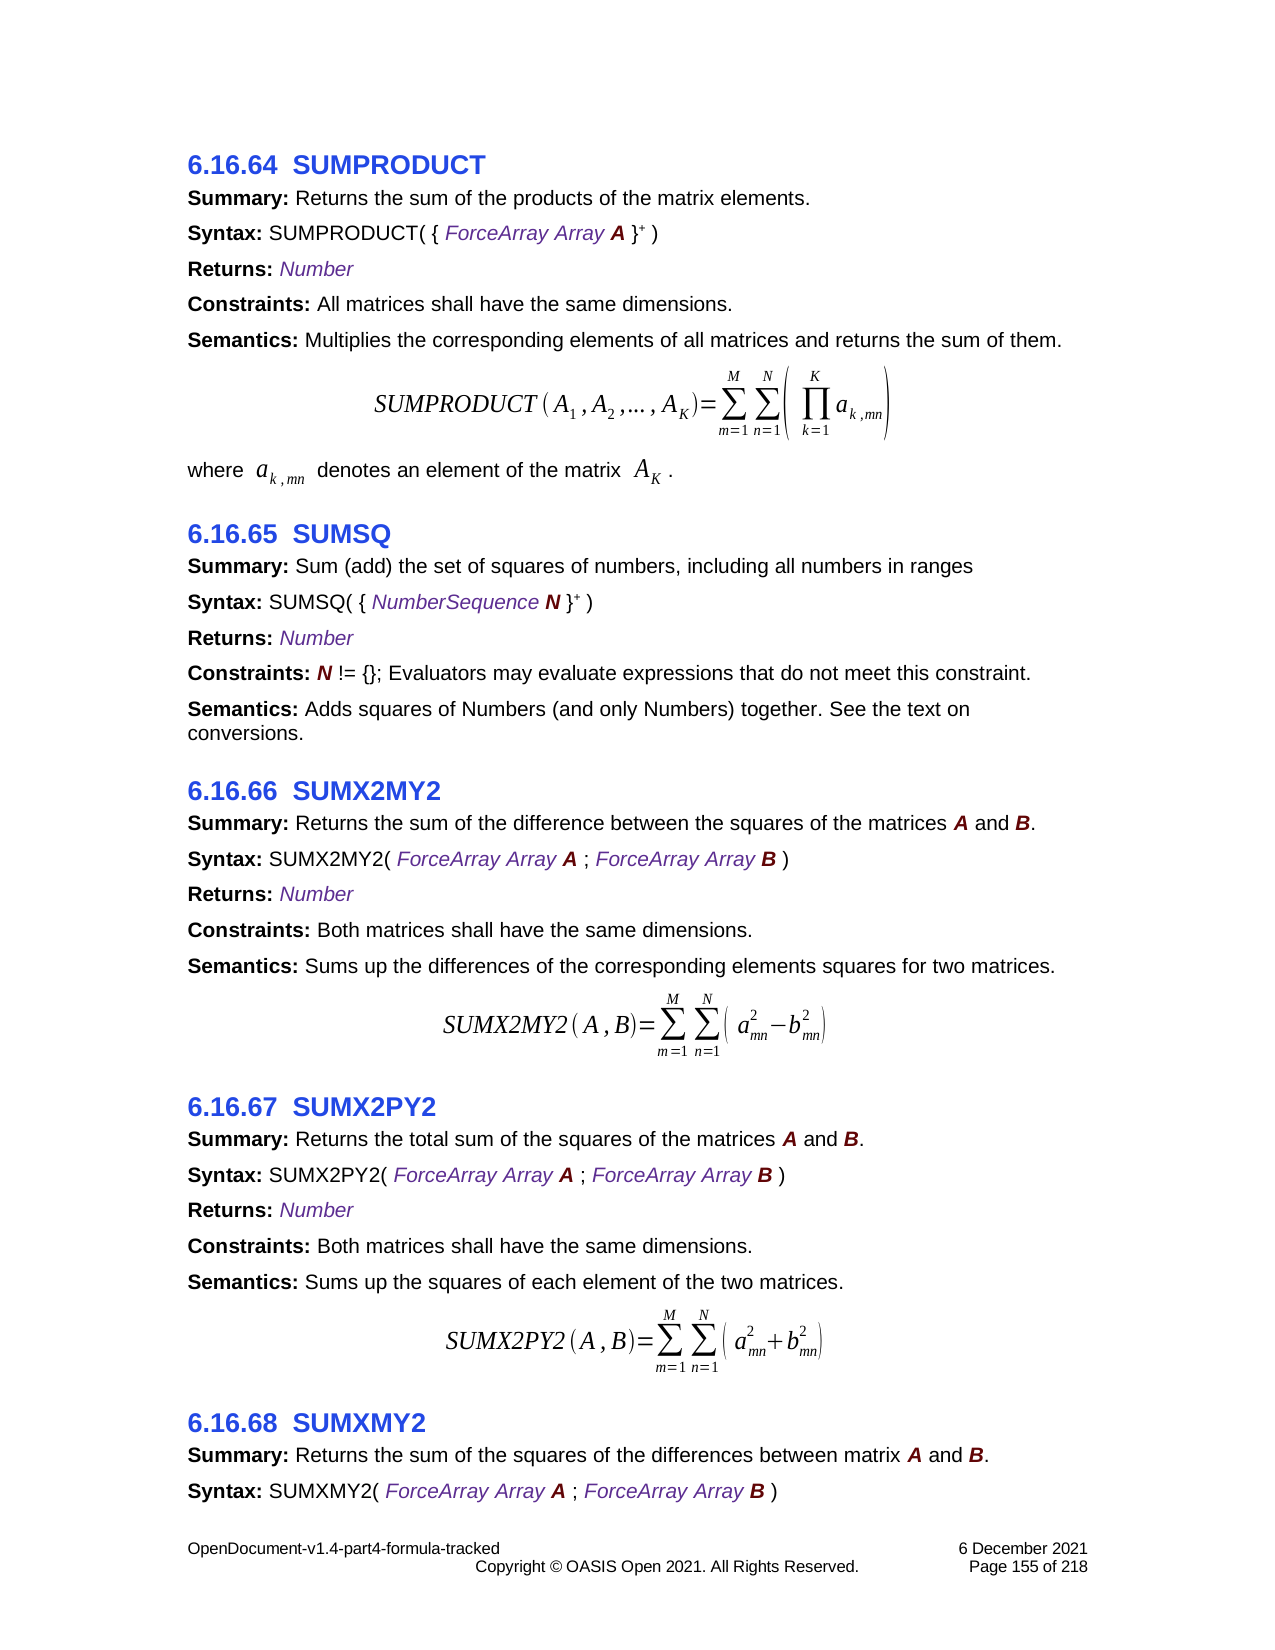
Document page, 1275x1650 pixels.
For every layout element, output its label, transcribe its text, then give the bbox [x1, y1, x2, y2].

text Returns: Number [187, 257, 1088, 281]
text Summary: Sum (add) the set of squares of numbers, including all numbers in ranges [187, 555, 1088, 578]
text Summary: Returns the sum of the squares of the differences between matrix A and B. [187, 1444, 1088, 1467]
text Returns: Number [187, 626, 1088, 650]
text Syntax: SUMSQ( { NumberSequence N }+ ) [187, 591, 1088, 614]
subtitle SUMXMY2 [187, 1408, 1088, 1438]
text Summary: Returns the total sum of the squares of the matrices A and B. [187, 1128, 1088, 1151]
text Syntax: SUMXMY2( ForceArray Array A ; ForceArray Array B ) [187, 1479, 1088, 1503]
text Constraints: All matrices shall have the same dimensions. [187, 293, 1088, 316]
text Summary: Returns the sum of the products of the matrix elements. [187, 186, 1088, 209]
text Summary: Returns the sum of the difference between the squares of the matrices A and B. [187, 812, 1088, 835]
text Semantics: Adds squares of Numbers (and only Numbers) together. See the text on conversions. [187, 697, 1088, 744]
subtitle SUMX2PY2 [187, 1092, 1088, 1122]
text Constraints: Both matrices shall have the same dimensions. [187, 918, 1088, 942]
text Constraints: N != {}; Evaluators may evaluate expressions that do not meet this constraint. [187, 662, 1088, 685]
text Syntax: SUMX2PY2( ForceArray Array A ; ForceArray Array B ) [187, 1163, 1088, 1187]
subtitle SUMPRODUCT [187, 150, 1088, 180]
subtitle SUMSQ [187, 519, 1088, 549]
text Returns: Number [187, 1199, 1088, 1222]
text Semantics: Sums up the squares of each element of the two matrices. [187, 1270, 1088, 1294]
text where denotes an element of the matrix . [187, 454, 1088, 488]
text Constraints: Both matrices shall have the same dimensions. [187, 1234, 1088, 1258]
text Semantics: Multiplies the corresponding elements of all matrices and returns the sum of them. [187, 328, 1088, 352]
text Syntax: SUMX2MY2( ForceArray Array A ; ForceArray Array B ) [187, 847, 1088, 871]
text Syntax: SUMPRODUCT( { ForceArray Array A }+ ) [187, 222, 1088, 245]
subtitle SUMX2MY2 [187, 776, 1088, 806]
text Returns: Number [187, 883, 1088, 906]
text Semantics: Sums up the differences of the corresponding elements squares for two matrices. [187, 954, 1088, 978]
